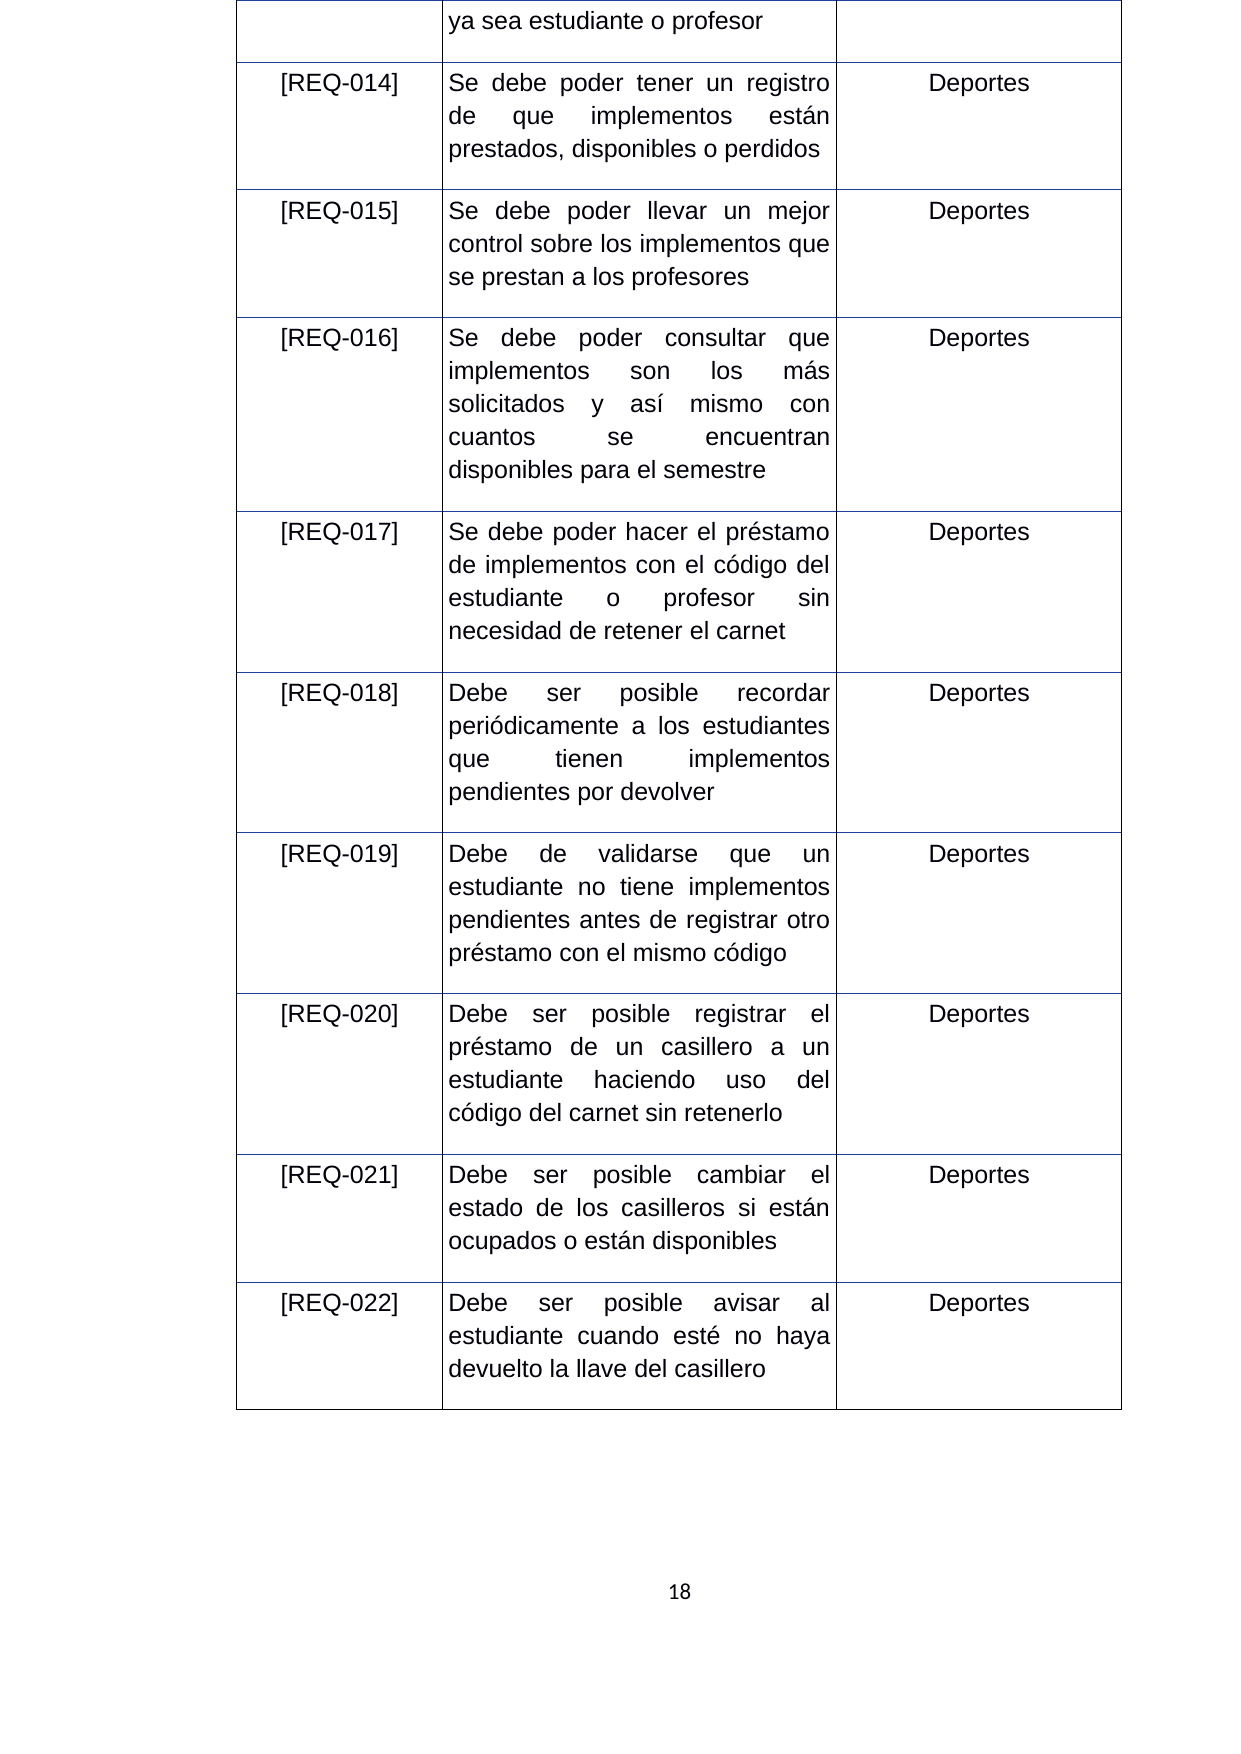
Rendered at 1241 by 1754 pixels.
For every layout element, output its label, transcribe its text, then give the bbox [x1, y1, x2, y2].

table_cell Deportes [837, 1283, 1121, 1409]
table_cell [237, 1, 442, 62]
table_cell Se debe poder tener un registro de que implementos están prestados, disponibles o perdidos [443, 63, 836, 189]
table_cell Deportes [837, 190, 1121, 317]
table_cell Deportes [837, 1155, 1121, 1281]
table_cell Debe ser posible recordar periódicamente a los estudiantes que tienen implementos pendientes por devolver [443, 673, 836, 832]
table_cell [837, 1, 1121, 62]
table_cell [REQ-014] [237, 63, 442, 189]
table_cell [REQ-019] [237, 833, 442, 993]
table_cell Deportes [837, 673, 1121, 832]
table_cell [REQ-022] [237, 1283, 442, 1409]
table_cell Deportes [837, 994, 1121, 1154]
table_cell [REQ-016] [237, 318, 442, 511]
table_cell Deportes [837, 318, 1121, 511]
table_cell [REQ-017] [237, 512, 442, 672]
table_cell [REQ-020] [237, 994, 442, 1154]
table_cell Se debe poder consultar que implementos son los más solicitados y así mismo con cuantos se encuentran disponibles para el semestre [443, 318, 836, 511]
table_cell Se debe poder hacer el préstamo de implementos con el código del estudiante o profesor sin necesidad de retener el carnet [443, 512, 836, 672]
table_cell Deportes [837, 833, 1121, 993]
table_cell Deportes [837, 63, 1121, 189]
table_cell Debe ser posible registrar el préstamo de un casillero a un estudiante haciendo uso del código del carnet sin retenerlo [443, 994, 836, 1154]
table_cell Deportes [837, 512, 1121, 672]
table_cell [REQ-015] [237, 190, 442, 317]
table_cell [REQ-018] [237, 673, 442, 832]
table_cell Debe de validarse que un estudiante no tiene implementos pendientes antes de registrar otro préstamo con el mismo código [443, 833, 836, 993]
table_cell Se debe poder llevar un mejor control sobre los implementos que se prestan a los profesores [443, 190, 836, 317]
table_cell Debe ser posible cambiar el estado de los casilleros si están ocupados o están disponibles [443, 1155, 836, 1281]
table_cell ya sea estudiante o profesor [443, 1, 836, 62]
table_cell [REQ-021] [237, 1155, 442, 1281]
table_cell Debe ser posible avisar al estudiante cuando esté no haya devuelto la llave del casillero [443, 1283, 836, 1409]
